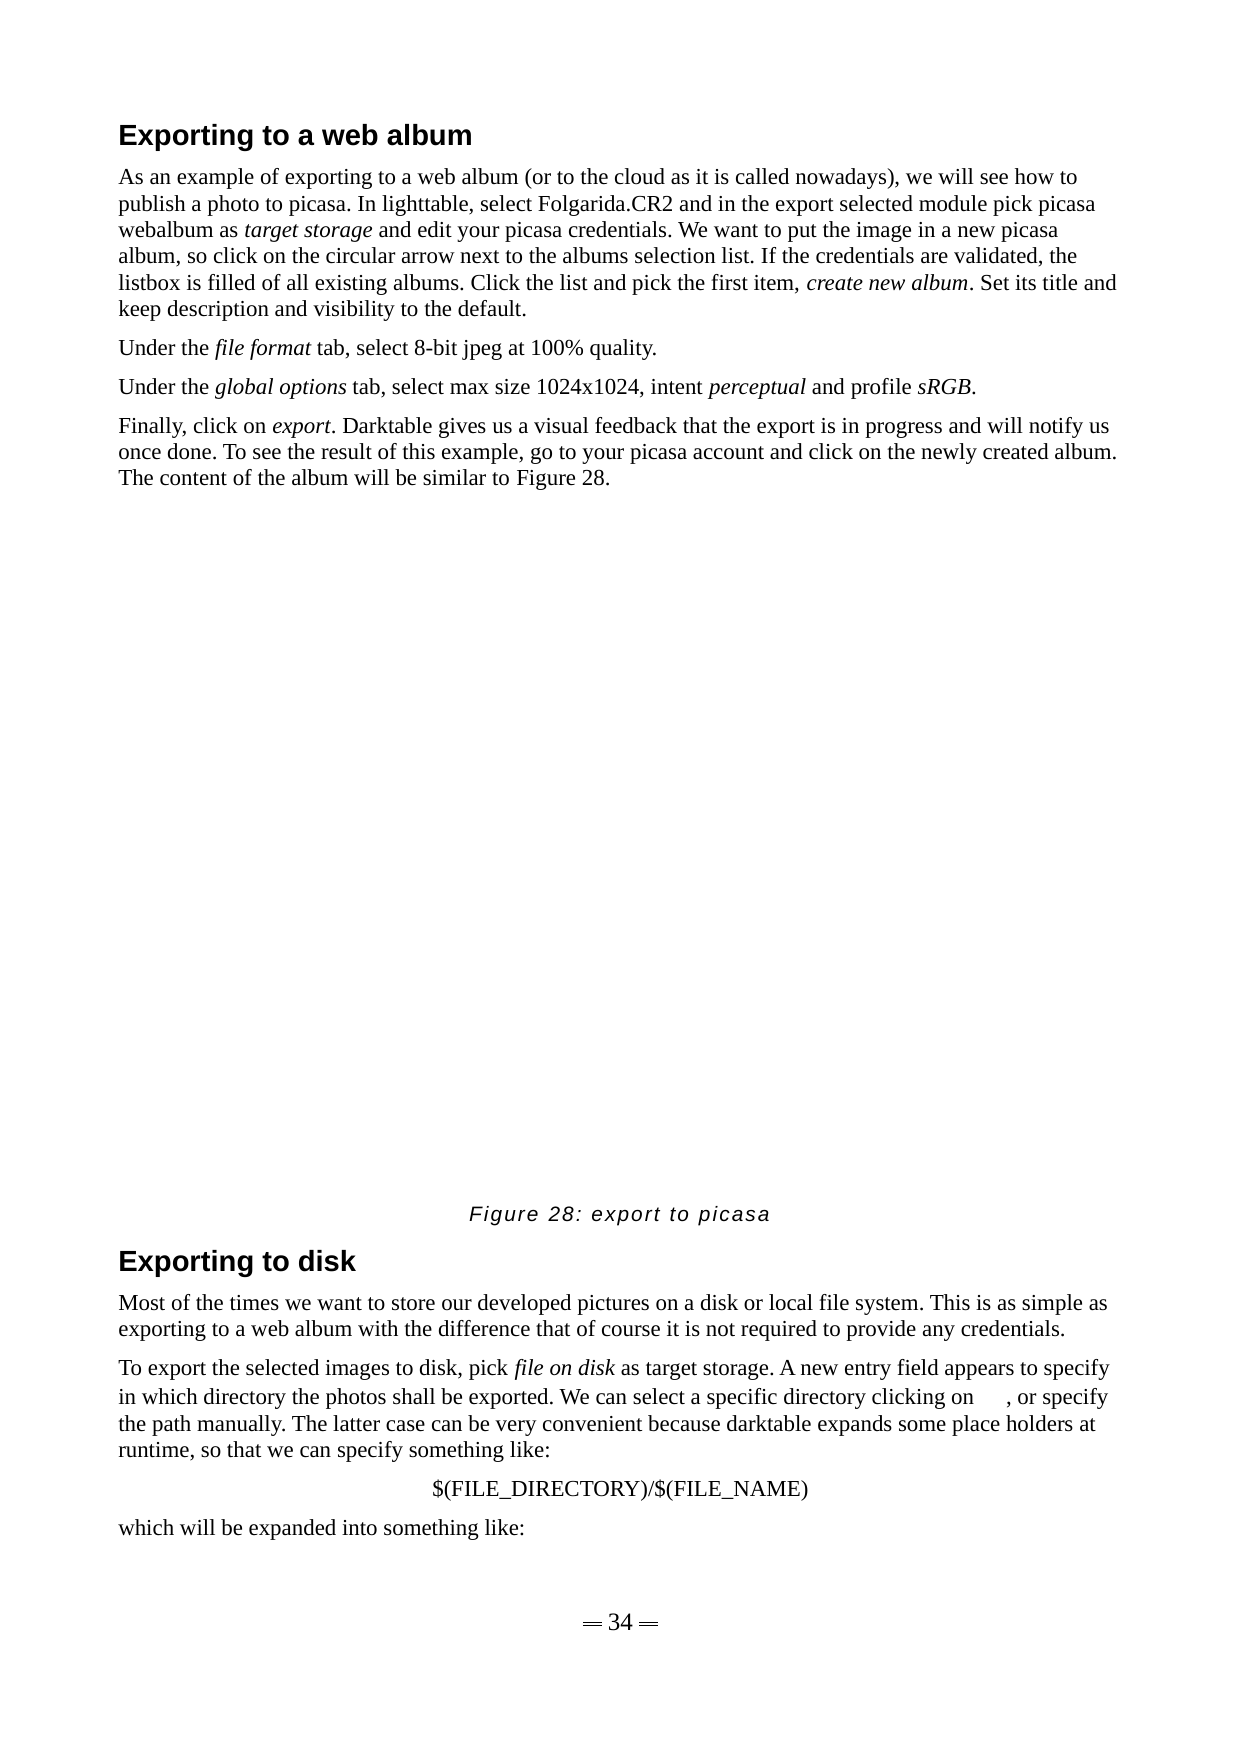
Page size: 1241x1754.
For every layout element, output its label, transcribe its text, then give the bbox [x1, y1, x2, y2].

subtitle Exporting to disk [118, 1226, 1122, 1277]
text $(FILE_DIRECTORY)/$(FILE_NAME) [118, 1475, 1122, 1502]
text As an example of exporting to a web album (or to the cloud as it is called nowadays), we will see how to publish a photo to picasa. In lighttable, select Folgarida.CR2 and in the export selected module pick picasa webalbum as target storage and edit your picasa credentials. We want to put the image in a new picasa album, so click on the circular arrow next to the albums selection list. If the credentials are validated, the listbox is filled of all existing albums. Click the list and pick the first item, create new album. Set its title and keep description and visibility to the default. [118, 163, 1122, 322]
text Under the file format tab, select 8-bit jpeg at 100% quality. [118, 334, 1122, 360]
subtitle [118, 503, 1122, 515]
text Under the global options tab, select max size 1024x1024, intent perceptual and profile sRGB. [118, 373, 1122, 399]
text Finally, click on export. Darktable gives us a visual feedback that the export is in progress and will notify us once done. To see the result of this example, go to your picasa account and click on the newly created album. The content of the album will be similar to Figure 28. [118, 412, 1122, 491]
text Most of the times we want to store our developed pictures on a disk or local file system. This is as simple as exporting to a web album with the difference that of course it is not required to provide any credentials. [118, 1289, 1122, 1342]
text which will be expanded into something like: [118, 1514, 1122, 1541]
text Figure 28: export to picasa [118, 515, 1122, 1226]
text To export the selected images to disk, pick file on disk as target storage. A new entry field appears to specify in which directory the photos shall be exported. We can select a specific directory clicking on , or specify the path manually. The latter case can be very convenient because darktable expands some place holders at runtime, so that we can specify something like: [118, 1354, 1122, 1463]
subtitle Exporting to a web album [118, 118, 1122, 152]
